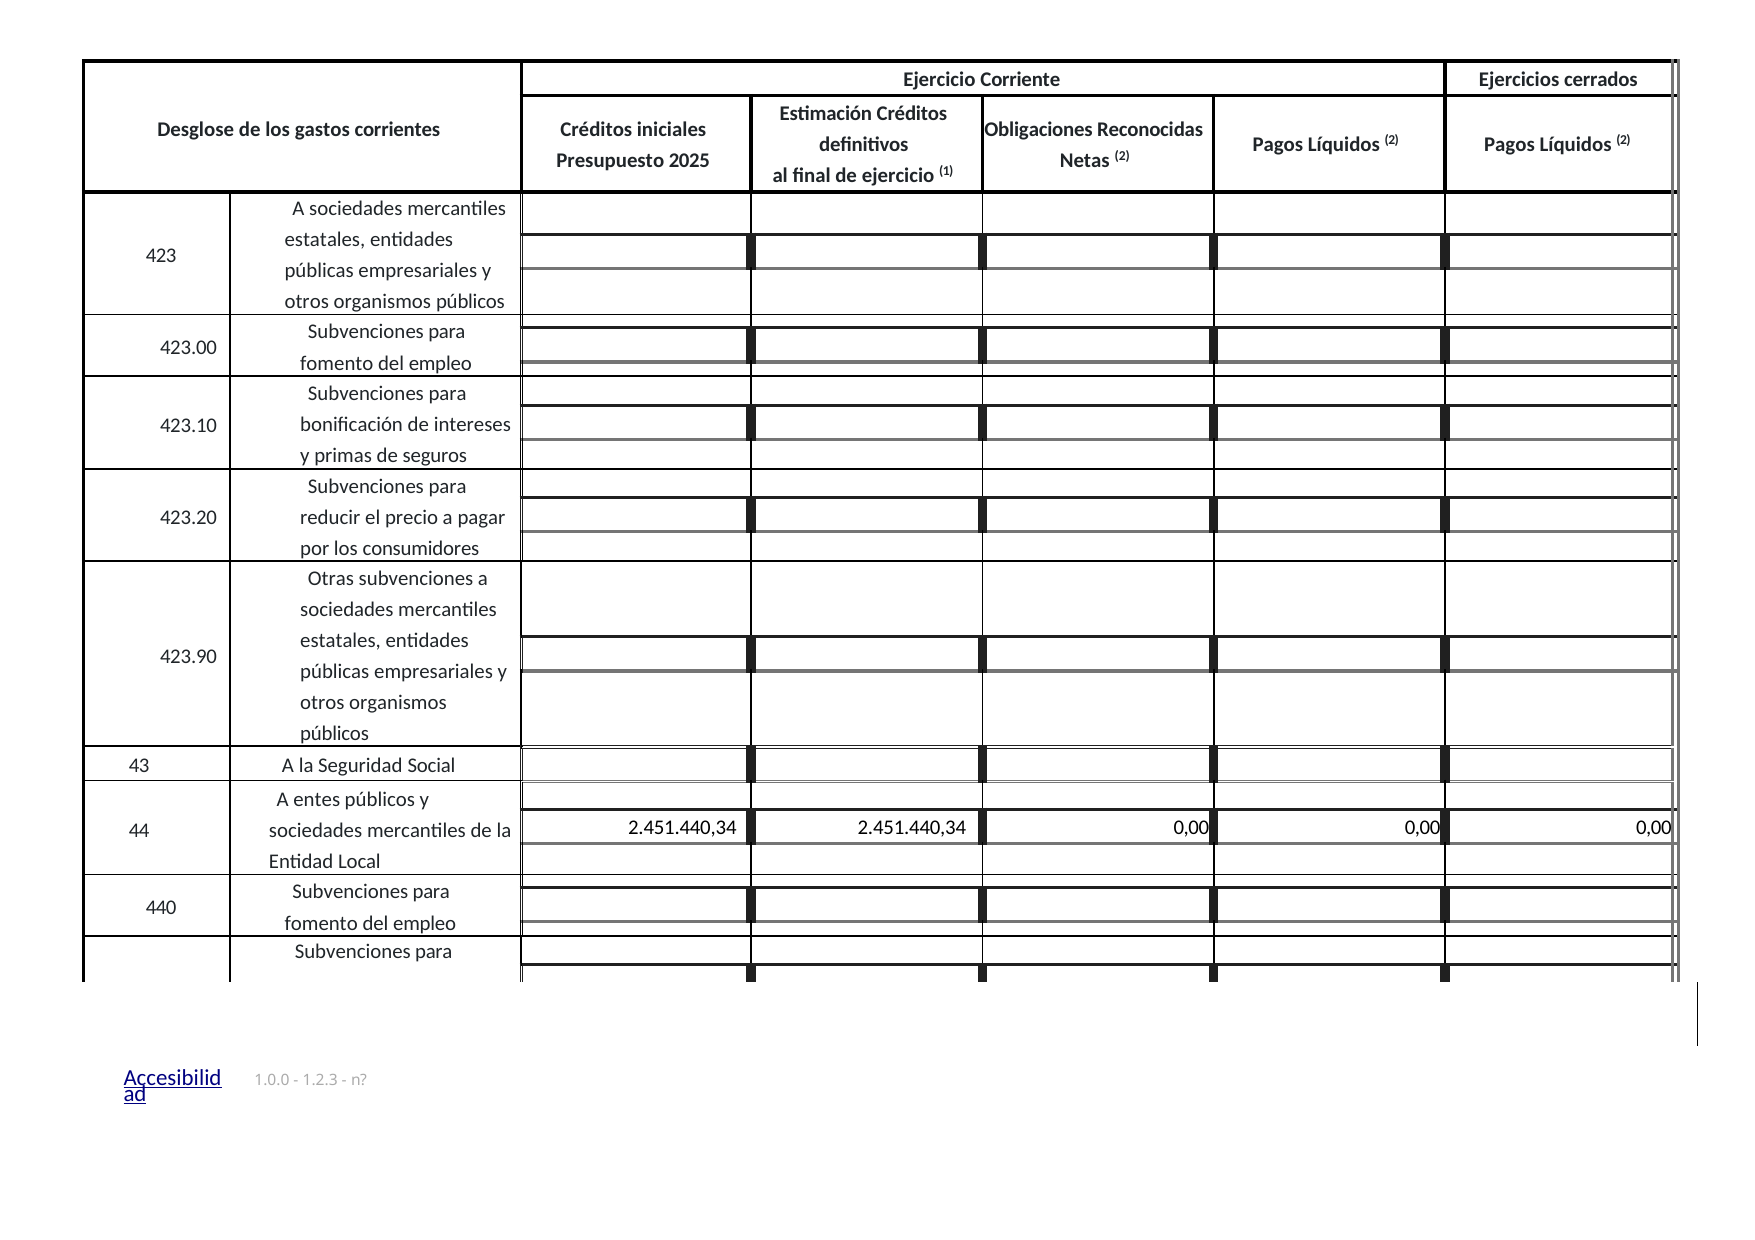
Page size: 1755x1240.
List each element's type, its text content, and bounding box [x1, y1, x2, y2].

table_cell [752, 875, 982, 886]
table_cell [1446, 441, 1671, 468]
table_cell 423.90 [85, 562, 229, 745]
table_cell A entes públicos y sociedades mercantiles de la Entidad Local [231, 781, 520, 873]
table_cell [756, 966, 978, 982]
table_cell 423.00 [85, 315, 229, 375]
table_cell Subvenciones para fomento del empleo [231, 315, 520, 375]
table_cell Subvenciones para fomento del empleo [231, 875, 520, 935]
table_cell [756, 329, 978, 360]
table_header Ejercicio Corriente [523, 63, 1443, 94]
table_cell [987, 749, 1209, 779]
table_cell [523, 329, 746, 360]
table_cell [60, 963, 82, 982]
table_cell [522, 937, 750, 963]
table_cell [1446, 270, 1671, 314]
table_cell A la Seguridad Social [231, 747, 520, 779]
table_cell [521, 1046, 751, 1104]
table_cell 44 [85, 781, 229, 873]
table_cell [1215, 673, 1444, 745]
table_cell [1215, 875, 1444, 886]
table_cell 423 [85, 194, 229, 314]
table_cell Subvenciones para bonificación de intereses y primas de seguros [231, 377, 520, 468]
table_cell [1218, 407, 1440, 438]
table_cell [987, 638, 1209, 669]
table_cell [756, 236, 978, 267]
table_cell [523, 533, 750, 560]
table_cell [983, 845, 1213, 873]
table_cell Estimación Créditos definitivos al final de ejercicio (1) [753, 97, 981, 190]
table_cell [752, 315, 982, 326]
table_cell 423.10 [85, 377, 229, 468]
table_cell 0,00 [987, 811, 1209, 842]
table_cell [1446, 194, 1671, 232]
table_cell [1215, 364, 1444, 375]
table_cell [1218, 499, 1440, 530]
table_cell [1218, 966, 1440, 982]
table_cell [1450, 329, 1671, 360]
table_cell [983, 270, 1213, 314]
table_cell 2.451.440,34 [756, 811, 978, 842]
table_cell [752, 470, 982, 496]
table_cell [752, 533, 982, 560]
table_cell [983, 377, 1213, 403]
table_cell [1446, 845, 1671, 873]
table_cell [1450, 499, 1671, 530]
table_cell [1215, 845, 1444, 873]
table_cell [752, 783, 982, 808]
table_cell [523, 923, 750, 935]
table_cell Otras subvenciones a sociedades mercantiles estatales, entidades públicas empresariales y otros organismos públicos [231, 562, 520, 745]
table_cell [987, 499, 1209, 530]
table_cell [523, 470, 750, 496]
table_cell [752, 673, 982, 745]
table_cell 43 [85, 747, 229, 779]
table_cell 2.451.440,34 [523, 811, 746, 842]
table_cell [752, 562, 982, 635]
table_cell Pagos Líquidos (2) [1447, 97, 1671, 190]
table_cell [1215, 315, 1444, 326]
table_cell Pagos Líquidos (2) [1215, 97, 1443, 190]
table_cell Accesibilidad [84, 1046, 230, 1104]
table_cell [1218, 889, 1440, 920]
table_cell [1215, 783, 1444, 808]
table_cell [60, 982, 1697, 1046]
table_header Ejercicios cerrados [1447, 63, 1671, 94]
table_cell [1215, 533, 1444, 560]
table_cell 423.20 [85, 470, 229, 560]
table_cell [1218, 236, 1440, 267]
table_cell [523, 377, 750, 403]
table_cell [523, 441, 750, 468]
table_cell [523, 236, 746, 267]
table_cell [1450, 236, 1671, 267]
table_cell [523, 845, 750, 873]
table_cell [523, 638, 746, 669]
table_header Desglose de los gastos corrientes [85, 63, 520, 190]
table_cell [1450, 407, 1671, 438]
table_cell [983, 673, 1213, 745]
table_cell [987, 966, 1209, 982]
table_cell [752, 270, 982, 314]
table_cell [983, 783, 1213, 808]
table_cell [523, 270, 750, 314]
table_cell [752, 364, 982, 375]
table_cell [983, 562, 1213, 635]
table_cell [756, 889, 978, 920]
table_cell [1446, 875, 1671, 886]
table_cell [523, 499, 746, 530]
table_cell [1446, 783, 1671, 808]
table_cell [1215, 441, 1444, 468]
table_cell [756, 638, 978, 669]
table_cell 1.0.0 - 1.2.3 - n? [230, 1046, 521, 1104]
table_cell [752, 923, 982, 935]
table_cell [1215, 937, 1444, 963]
table_cell [85, 963, 229, 982]
table_cell [1675, 1046, 1697, 1104]
table_cell [983, 937, 1213, 963]
table_cell [987, 407, 1209, 438]
table_cell [1446, 673, 1671, 745]
table_cell [523, 315, 750, 326]
table_cell [1446, 364, 1671, 375]
table_cell [523, 889, 746, 920]
table_cell [983, 441, 1213, 468]
table_cell [523, 749, 746, 779]
table_cell [1446, 937, 1671, 963]
table_cell [231, 963, 520, 982]
table_cell [752, 937, 982, 963]
table_cell 0,00 [1450, 811, 1671, 842]
table_cell [1446, 470, 1671, 496]
table_cell [752, 441, 982, 468]
table_cell [983, 364, 1213, 375]
table_cell [523, 875, 750, 886]
table_cell [1680, 963, 1697, 982]
table_cell Subvenciones para reducir el precio a pagar por los consumidores [231, 470, 520, 560]
table_cell [523, 194, 750, 232]
table_cell [756, 407, 978, 438]
table_cell [752, 377, 982, 403]
table_cell [1446, 562, 1671, 635]
table_cell [1450, 966, 1671, 982]
table_cell [983, 875, 1213, 886]
table_cell [85, 937, 229, 963]
table_cell [983, 194, 1213, 232]
table_cell [1218, 329, 1440, 360]
table_cell [987, 329, 1209, 360]
table_cell [1450, 749, 1671, 779]
table_cell [756, 499, 978, 530]
table_cell [1445, 1046, 1675, 1104]
table_cell [523, 407, 746, 438]
table_cell [1446, 377, 1671, 403]
table_cell [756, 749, 978, 779]
table_cell [983, 923, 1213, 935]
table_cell [523, 783, 750, 808]
table_cell [751, 1046, 982, 1104]
table_cell [983, 533, 1213, 560]
table_header [60, 59, 82, 963]
table_cell [1446, 533, 1671, 560]
table_cell 440 [85, 875, 229, 935]
table_header [1680, 59, 1697, 963]
table_cell [1215, 194, 1444, 232]
table_cell [752, 845, 982, 873]
table_cell Subvenciones para [231, 937, 520, 963]
table_cell [983, 470, 1213, 496]
table_cell [522, 562, 750, 635]
table_cell 0,00 [1218, 811, 1440, 842]
table_cell [752, 194, 982, 232]
table_cell [987, 236, 1209, 267]
table_cell [1450, 889, 1671, 920]
table_cell [1446, 923, 1671, 935]
table_cell [523, 364, 750, 375]
table_cell [1218, 749, 1440, 779]
table_cell [1446, 315, 1671, 326]
table_cell [1215, 923, 1444, 935]
table_cell [522, 673, 750, 745]
table_cell [987, 889, 1209, 920]
table_cell [1215, 562, 1444, 635]
table_cell [1215, 470, 1444, 496]
table_cell [1450, 638, 1671, 669]
table_cell [1214, 1046, 1445, 1104]
table_cell A sociedades mercantiles estatales, entidades públicas empresariales y otros organismos públicos [231, 194, 520, 314]
table_cell [1218, 638, 1440, 669]
table_cell Obligaciones Reconocidas Netas (2) [984, 97, 1212, 190]
table_cell [523, 966, 746, 982]
table_cell [60, 1046, 83, 1104]
table_cell [983, 315, 1213, 326]
table_cell [982, 1046, 1214, 1104]
table_cell [1215, 377, 1444, 403]
table_cell [1215, 270, 1444, 314]
table_cell Créditos iniciales Presupuesto 2025 [523, 97, 749, 190]
